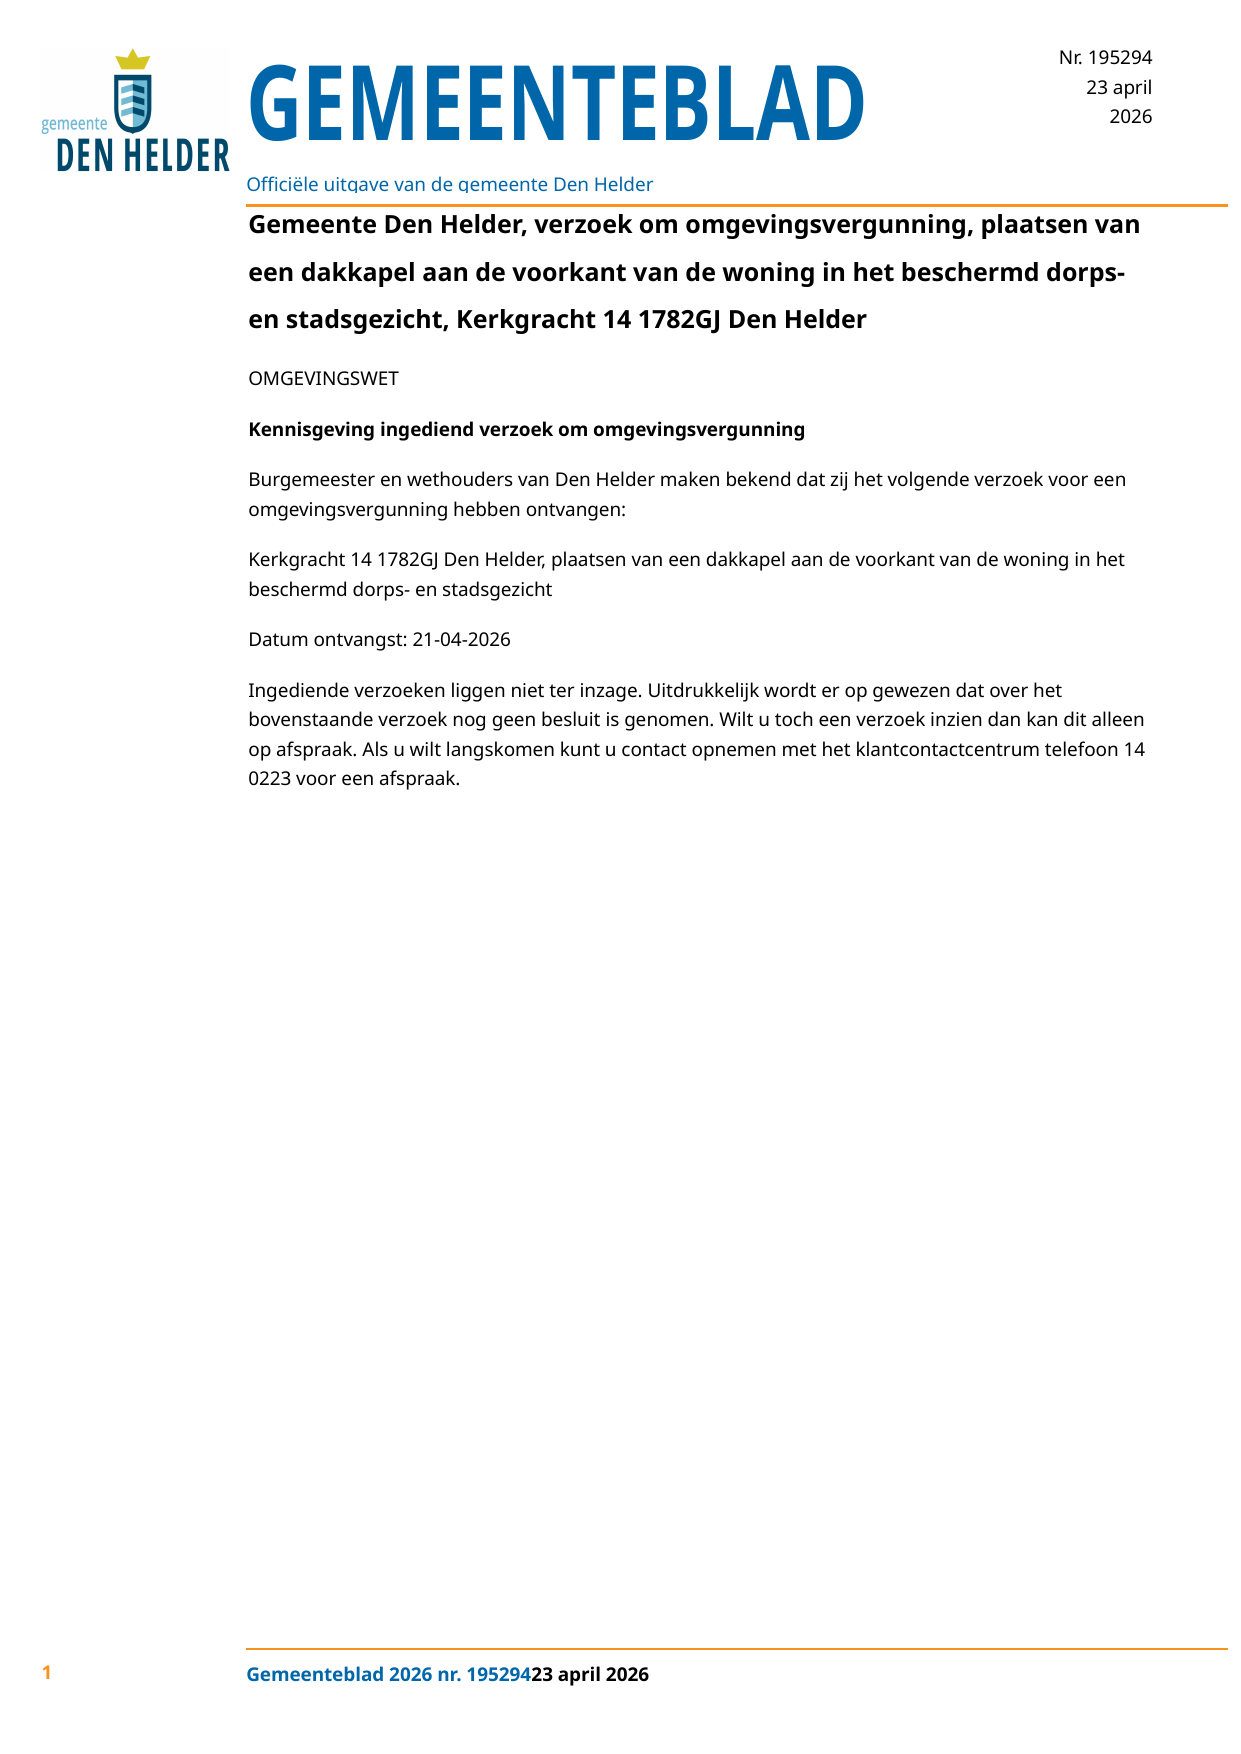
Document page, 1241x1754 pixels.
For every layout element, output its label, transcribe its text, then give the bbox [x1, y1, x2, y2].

picture [41, 47, 231, 172]
text Kennisgeving ingediend verzoek om omgevingsvergunning [248, 416, 1152, 442]
text Datum ontvangst: 21-04-2026 [248, 626, 1152, 652]
text Kerkgracht 14 1782GJ Den Helder, plaatsen van een dakkapel aan de voorkant van de woning in het beschermd dorps- en stadsgezicht [248, 546, 1152, 602]
picture [63, 144, 68, 165]
text Ingediende verzoeken liggen niet ter inzage. Uitdrukkelijk wordt er op gewezen dat over het bovenstaande verzoek nog geen besluit is genomen. Wilt u toch een verzoek inzien dan kan dit alleen op afspraak. Als u wilt langskomen kunt u contact opnemen met het klantcontactcentrum telefoon 14 0223 voor een afspraak. [248, 677, 1152, 791]
picture [182, 144, 187, 165]
picture [220, 160, 224, 172]
picture [100, 154, 106, 172]
picture [130, 157, 135, 172]
text Gemeente Den Helder, verzoek om omgevingsvergunning, plaatsen van een dakkapel aan de voorkant van de woning in het beschermd dorps- en stadsgezicht, Kerkgracht 14 1782GJ Den Helder [248, 207, 1152, 336]
text OMGEVINGSWET [248, 366, 1152, 391]
text Burgemeester en wethouders van Den Helder maken bekend dat zij het volgende verzoek voor een omgevingsvergunning hebben ontvangen: [248, 466, 1152, 522]
